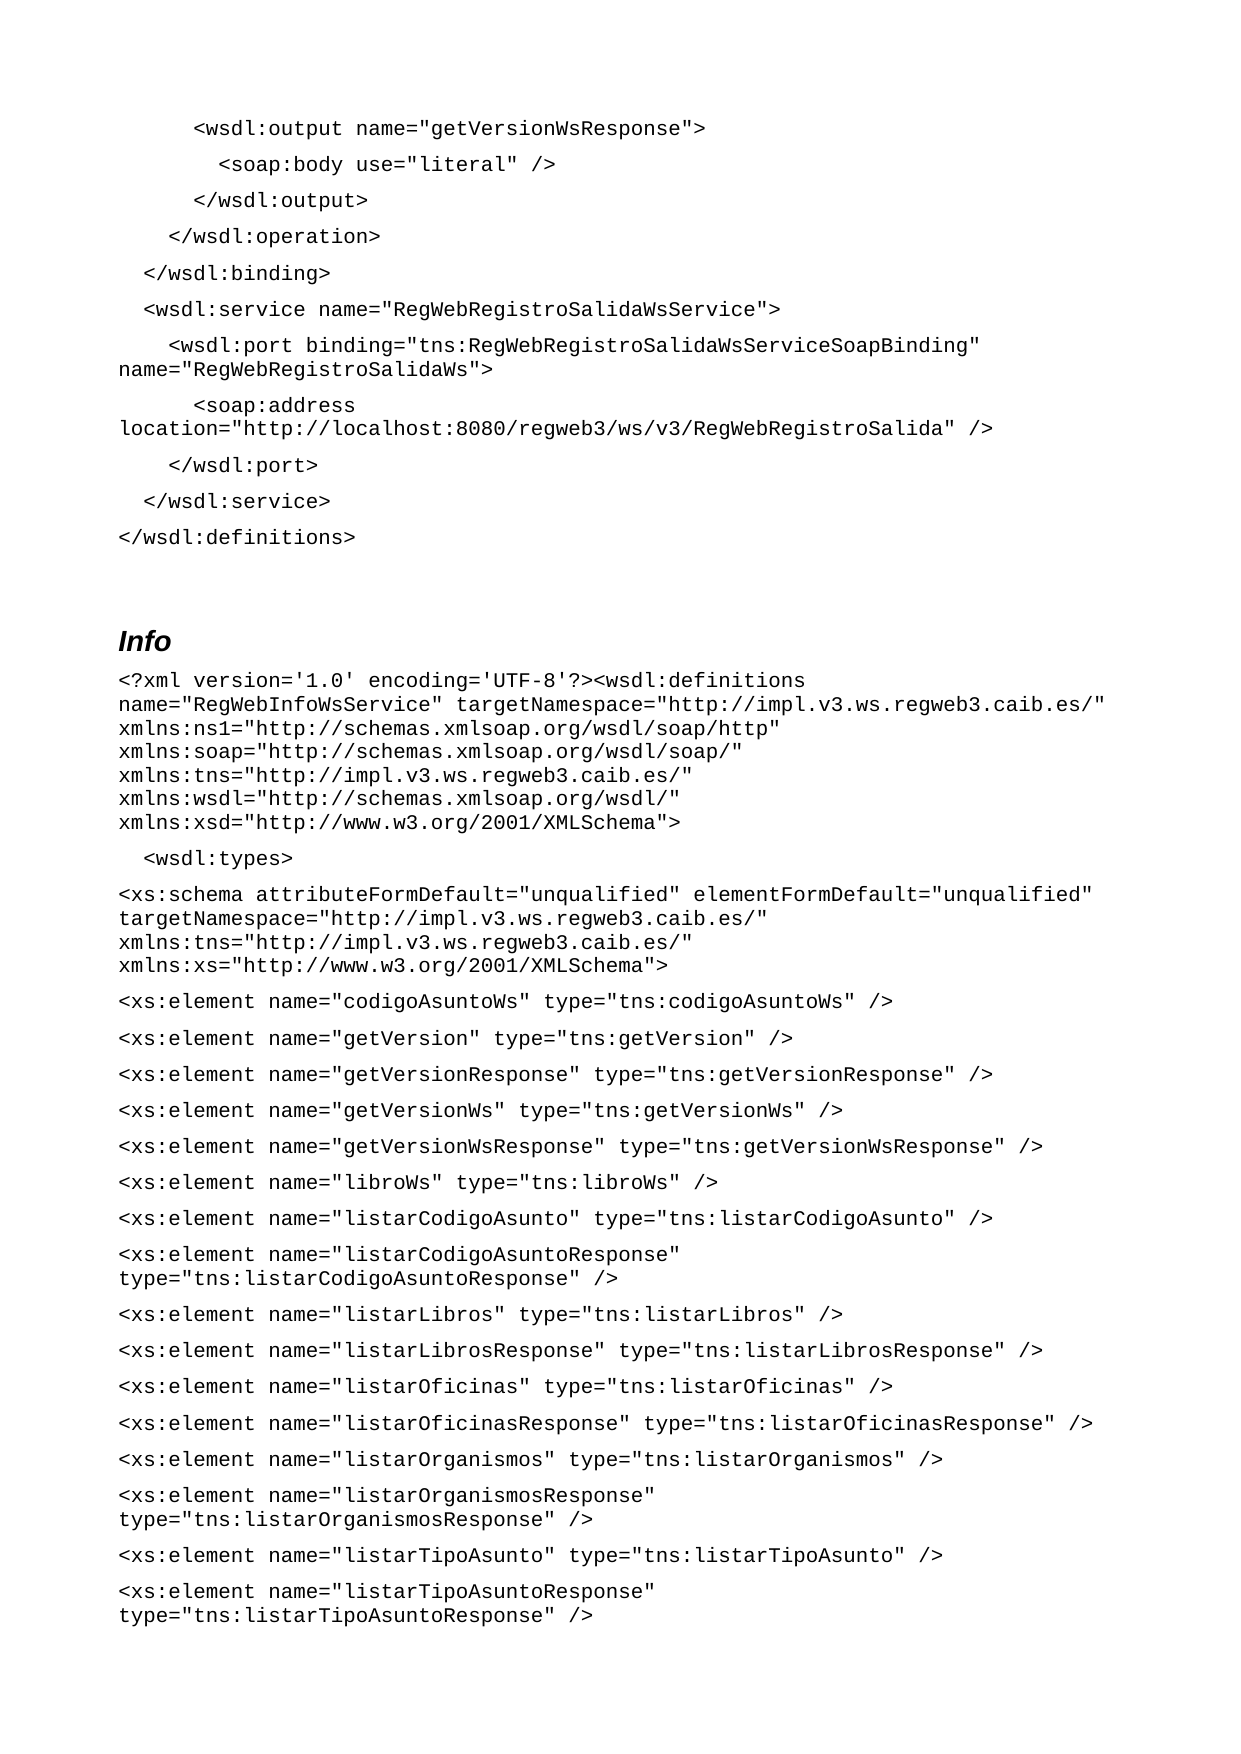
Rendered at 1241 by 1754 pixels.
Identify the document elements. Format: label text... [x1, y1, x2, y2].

text </wsdl:service> [118, 491, 1122, 514]
text </wsdl:definitions> [118, 527, 1122, 551]
text <xs:element name="getVersionWs" type="tns:getVersionWs" /> [118, 1100, 1122, 1123]
text <xs:element name="listarTipoAsunto" type="tns:listarTipoAsunto" /> [118, 1545, 1122, 1568]
text <xs:element name="listarLibros" type="tns:listarLibros" /> [118, 1304, 1122, 1328]
text <wsdl:output name="getVersionWsResponse"> [118, 118, 1122, 142]
text <xs:element name="getVersionWsResponse" type="tns:getVersionWsResponse" /> [118, 1136, 1122, 1160]
text <wsdl:port binding="tns:RegWebRegistroSalidaWsServiceSoapBinding" name="RegWebRegistroSalidaWs"> [118, 335, 1122, 382]
text <xs:element name="getVersionResponse" type="tns:getVersionResponse" /> [118, 1064, 1122, 1087]
text </wsdl:operation> [118, 227, 1122, 250]
text <soap:body use="literal" /> [118, 154, 1122, 178]
text <xs:element name="getVersion" type="tns:getVersion" /> [118, 1028, 1122, 1051]
text </wsdl:binding> [118, 263, 1122, 286]
text <xs:element name="listarOficinas" type="tns:listarOficinas" /> [118, 1377, 1122, 1400]
text <xs:element name="listarOficinasResponse" type="tns:listarOficinasResponse" /> [118, 1413, 1122, 1436]
text </wsdl:port> [118, 454, 1122, 478]
text </wsdl:output> [118, 190, 1122, 214]
text <xs:element name="listarOrganismos" type="tns:listarOrganismos" /> [118, 1449, 1122, 1472]
text <?xml version='1.0' encoding='UTF-8'?><wsdl:definitions name="RegWebInfoWsService" targetNamespace="http://impl.v3.ws.regweb3.caib.es/" xmlns:ns1="http://schemas.xmlsoap.org/wsdl/soap/http" xmlns:soap="http://schemas.xmlsoap.org/wsdl/soap/" xmlns:tns="http://impl.v3.ws.regweb3.caib.es/" xmlns:wsdl="http://schemas.xmlsoap.org/wsdl/" xmlns:xsd="http://www.w3.org/2001/XMLSchema"> [118, 670, 1122, 836]
text <xs:element name="listarLibrosResponse" type="tns:listarLibrosResponse" /> [118, 1340, 1122, 1364]
text <wsdl:service name="RegWebRegistroSalidaWsService"> [118, 299, 1122, 322]
subtitle Info [118, 624, 1122, 658]
text <xs:element name="libroWs" type="tns:libroWs" /> [118, 1172, 1122, 1196]
text <xs:element name="listarTipoAsuntoResponse" type="tns:listarTipoAsuntoResponse" /> [118, 1581, 1122, 1628]
text <xs:element name="listarCodigoAsunto" type="tns:listarCodigoAsunto" /> [118, 1208, 1122, 1232]
text <soap:address location="http://localhost:8080/regweb3/ws/v3/RegWebRegistroSalida" /> [118, 395, 1122, 442]
text <xs:element name="listarOrganismosResponse" type="tns:listarOrganismosResponse" /> [118, 1485, 1122, 1532]
text <xs:element name="codigoAsuntoWs" type="tns:codigoAsuntoWs" /> [118, 991, 1122, 1015]
text <xs:schema attributeFormDefault="unqualified" elementFormDefault="unqualified" targetNamespace="http://impl.v3.ws.regweb3.caib.es/" xmlns:tns="http://impl.v3.ws.regweb3.caib.es/" xmlns:xs="http://www.w3.org/2001/XMLSchema"> [118, 884, 1122, 979]
text <xs:element name="listarCodigoAsuntoResponse" type="tns:listarCodigoAsuntoResponse" /> [118, 1244, 1122, 1292]
text <wsdl:types> [118, 848, 1122, 872]
